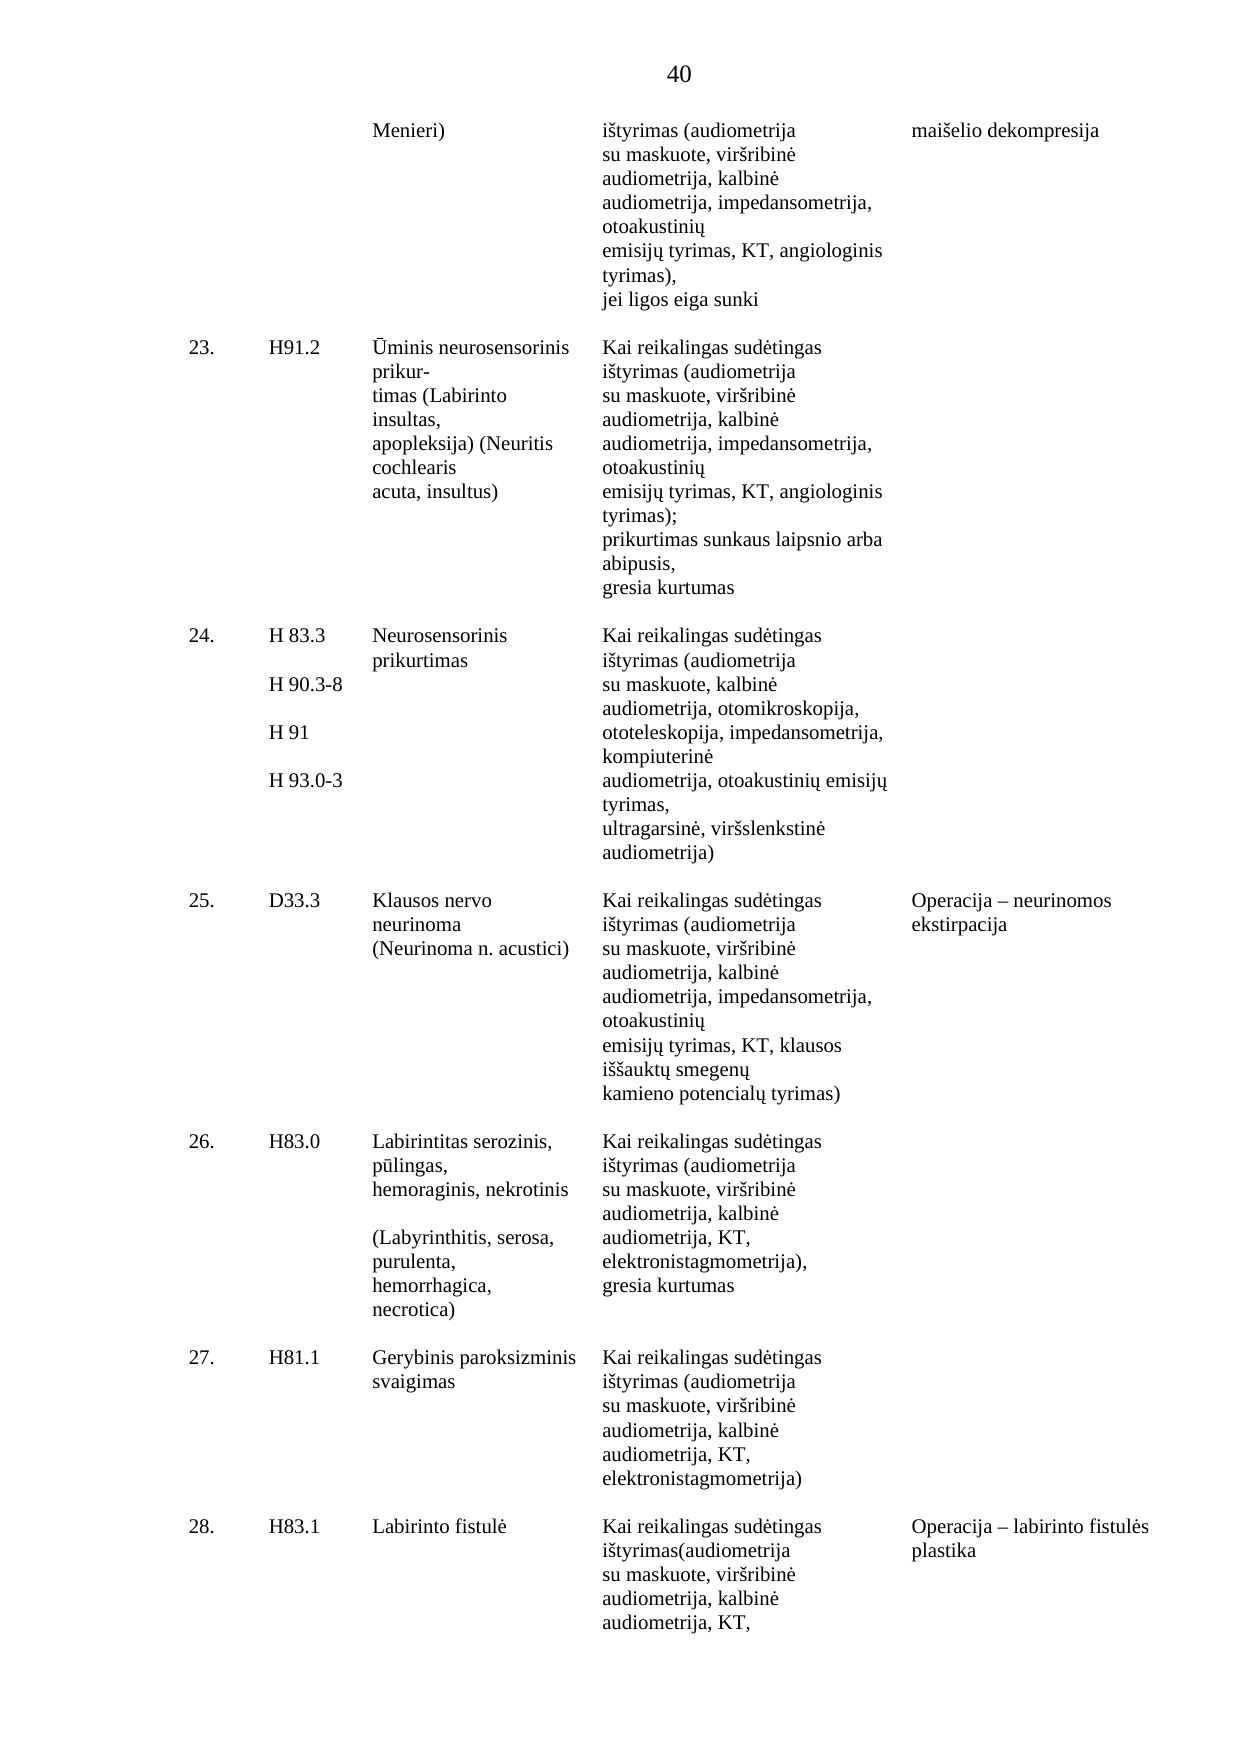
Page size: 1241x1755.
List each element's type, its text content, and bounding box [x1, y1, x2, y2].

table_cell Neurosensorinis prikurtimas [361, 624, 591, 672]
table_cell Menieri) [361, 118, 591, 142]
table_cell [900, 1442, 1181, 1490]
table_cell [900, 768, 1181, 816]
table_cell [900, 479, 1181, 527]
table_cell [177, 599, 257, 623]
table_cell su maskuote, kalbinė audiometrija, otomikroskopija, [591, 672, 900, 720]
table_cell Klausos nervo neurinoma [361, 888, 591, 936]
table_cell audiometrija, impedansometrija, otoakustinių [591, 190, 900, 238]
table_cell [257, 936, 361, 984]
table_cell [257, 1177, 361, 1225]
table_cell [361, 1610, 591, 1634]
table_cell kamieno potencialų tyrimas) [591, 1081, 900, 1105]
table_cell [900, 575, 1181, 599]
table_cell su maskuote, viršribinė audiometrija, kalbinė [591, 383, 900, 431]
table_cell (Labyrinthitis, serosa, purulenta, [361, 1225, 591, 1273]
table_cell [900, 1033, 1181, 1081]
table_cell emisijų tyrimas, KT, angiologinis tyrimas); [591, 479, 900, 527]
table_cell [257, 190, 361, 238]
table_cell [900, 1273, 1181, 1321]
table_cell [257, 575, 361, 599]
table_cell [900, 1490, 1181, 1514]
table_cell su maskuote, viršribinė audiometrija, kalbinė [591, 1562, 900, 1610]
table_cell Labirintitas serozinis, pūlingas, [361, 1129, 591, 1177]
table_cell [177, 816, 257, 864]
table_cell [361, 575, 591, 599]
table_cell [257, 118, 361, 142]
table_cell [361, 1105, 591, 1129]
table_cell [177, 431, 257, 479]
table_cell [361, 1442, 591, 1490]
table_cell su maskuote, viršribinė audiometrija, kalbinė [591, 1177, 900, 1225]
table_cell [257, 431, 361, 479]
table_cell [177, 239, 257, 287]
table_cell Kai reikalingas sudėtingas ištyrimas (audiometrija [591, 888, 900, 936]
table_cell 23. [177, 335, 257, 383]
table_cell [361, 816, 591, 864]
table_cell [177, 1225, 257, 1273]
table_cell [177, 1394, 257, 1442]
table_cell [361, 1033, 591, 1081]
table_cell [177, 768, 257, 816]
table_cell [361, 1394, 591, 1442]
table_cell ultragarsinė, viršslenkstinė audiometrija) [591, 816, 900, 864]
table_cell H 83.3 [257, 624, 361, 672]
table_cell [900, 311, 1181, 335]
table_cell 27. [177, 1345, 257, 1393]
table_cell [177, 1081, 257, 1105]
table_cell [177, 527, 257, 575]
table_cell [591, 1321, 900, 1345]
table_cell [361, 720, 591, 768]
table_cell [900, 984, 1181, 1032]
table_cell 28. [177, 1514, 257, 1562]
table_cell [900, 1394, 1181, 1442]
table_cell [900, 142, 1181, 190]
table_cell audiometrija, impedansometrija, otoakustinių [591, 431, 900, 479]
table_cell jei ligos eiga sunki [591, 287, 900, 311]
table_cell 26. [177, 1129, 257, 1177]
table_cell [177, 1273, 257, 1321]
table_cell H83.1 [257, 1514, 361, 1562]
table_cell H 91 [257, 720, 361, 768]
table_cell [177, 1442, 257, 1490]
table_cell Labirinto fistulė [361, 1514, 591, 1562]
table_cell [361, 672, 591, 720]
table_cell [900, 672, 1181, 720]
table_cell [361, 599, 591, 623]
table_cell Operacija – neurinomos ekstirpacija [900, 888, 1181, 936]
table_cell [900, 624, 1181, 672]
table_cell [177, 142, 257, 190]
table_cell [900, 1345, 1181, 1393]
table_cell [177, 1321, 257, 1345]
table_cell [900, 335, 1181, 383]
table_cell [900, 1610, 1181, 1634]
table_cell gresia kurtumas [591, 1273, 900, 1321]
table_cell [177, 1033, 257, 1081]
table_cell acuta, insultus) [361, 479, 591, 527]
table_cell [900, 720, 1181, 768]
table_cell [257, 1442, 361, 1490]
table_cell Kai reikalingas sudėtingas ištyrimas(audiometrija [591, 1514, 900, 1562]
table_cell audiometrija, KT, [591, 1610, 900, 1634]
table_cell [900, 1129, 1181, 1177]
table_cell [591, 864, 900, 888]
table_cell timas (Labirinto insultas, [361, 383, 591, 431]
table_cell Kai reikalingas sudėtingas ištyrimas (audiometrija [591, 1129, 900, 1177]
table_cell audiometrija, KT, elektronistagmometrija) [591, 1442, 900, 1490]
table_cell [361, 864, 591, 888]
table_cell prikurtimas sunkaus laipsnio arba abipusis, [591, 527, 900, 575]
table_cell [900, 239, 1181, 287]
table_cell hemoraginis, nekrotinis [361, 1177, 591, 1225]
table_cell su maskuote, viršribinė audiometrija, kalbinė [591, 1394, 900, 1442]
table_cell [257, 142, 361, 190]
table_cell emisijų tyrimas, KT, angiologinis tyrimas), [591, 239, 900, 287]
table_cell Gerybinis paroksizminis svaigimas [361, 1345, 591, 1393]
table_cell [177, 311, 257, 335]
table_cell [177, 190, 257, 238]
table_cell [177, 383, 257, 431]
table_cell [257, 311, 361, 335]
table_cell [361, 527, 591, 575]
table_cell [177, 287, 257, 311]
table_cell [177, 1105, 257, 1129]
table_cell [177, 575, 257, 599]
table_cell [257, 287, 361, 311]
table_cell [361, 190, 591, 238]
table_cell [177, 1562, 257, 1610]
table_cell [257, 1321, 361, 1345]
table_cell [900, 1105, 1181, 1129]
table_cell [900, 1562, 1181, 1610]
table_cell [361, 1081, 591, 1105]
table_cell su maskuote, viršribinė audiometrija, kalbinė [591, 936, 900, 984]
table_cell audiometrija, KT, elektronistagmometrija), [591, 1225, 900, 1273]
table_cell [900, 383, 1181, 431]
table_cell ototeleskopija, impedansometrija, kompiuterinė [591, 720, 900, 768]
table_cell [900, 527, 1181, 575]
table_cell [361, 311, 591, 335]
table_cell [900, 431, 1181, 479]
table_cell [257, 1105, 361, 1129]
table_cell [177, 720, 257, 768]
table_cell [361, 1490, 591, 1514]
table_cell H 93.0-3 [257, 768, 361, 816]
table_cell [177, 479, 257, 527]
table_cell [900, 1177, 1181, 1225]
table_cell [900, 1225, 1181, 1273]
table_cell [900, 287, 1181, 311]
table_cell [591, 1490, 900, 1514]
table_cell [257, 239, 361, 287]
table_cell [257, 1490, 361, 1514]
table_cell [177, 672, 257, 720]
table_cell [361, 1321, 591, 1345]
table_cell hemorrhagica, necrotica) [361, 1273, 591, 1321]
table_cell Operacija – labirinto fistulės plastika [900, 1514, 1181, 1562]
table_cell [257, 1033, 361, 1081]
table_cell [177, 984, 257, 1032]
table_cell [257, 479, 361, 527]
table_cell D33.3 [257, 888, 361, 936]
table_cell [257, 527, 361, 575]
table_cell [900, 864, 1181, 888]
table_cell H81.1 [257, 1345, 361, 1393]
table_cell [257, 1225, 361, 1273]
table_cell [257, 816, 361, 864]
table_cell [900, 190, 1181, 238]
table_cell [591, 311, 900, 335]
table_cell audiometrija, impedansometrija, otoakustinių [591, 984, 900, 1032]
table_cell [177, 1490, 257, 1514]
table_cell [257, 1394, 361, 1442]
table_cell [361, 287, 591, 311]
table_cell [257, 1610, 361, 1634]
table_cell Ūminis neurosensorinis prikur- [361, 335, 591, 383]
table_cell 24. [177, 624, 257, 672]
table_cell [900, 816, 1181, 864]
table_cell [257, 383, 361, 431]
table_cell [361, 239, 591, 287]
table_cell apopleksija) (Neuritis cochlearis [361, 431, 591, 479]
table_cell [361, 142, 591, 190]
table_cell [257, 1562, 361, 1610]
table_cell (Neurinoma n. acustici) [361, 936, 591, 984]
table_cell [177, 118, 257, 142]
table_cell [900, 1081, 1181, 1105]
table_cell H83.0 [257, 1129, 361, 1177]
table_cell Kai reikalingas sudėtingas ištyrimas (audiometrija [591, 335, 900, 383]
table_cell Kai reikalingas sudėtingas ištyrimas (audiometrija [591, 1345, 900, 1393]
table_cell [177, 864, 257, 888]
table_cell gresia kurtumas [591, 575, 900, 599]
table_cell H91.2 [257, 335, 361, 383]
table_cell [257, 864, 361, 888]
table_cell [257, 599, 361, 623]
table_cell [900, 1321, 1181, 1345]
table_cell ištyrimas (audiometrija [591, 118, 900, 142]
table_cell 25. [177, 888, 257, 936]
table_cell [177, 1177, 257, 1225]
table_cell [257, 984, 361, 1032]
table_cell H 90.3-8 [257, 672, 361, 720]
table_cell [900, 599, 1181, 623]
table_cell [361, 768, 591, 816]
table_cell Kai reikalingas sudėtingas ištyrimas (audiometrija [591, 624, 900, 672]
table_cell [591, 1105, 900, 1129]
table_cell [900, 936, 1181, 984]
table_cell maišelio dekompresija [900, 118, 1181, 142]
table_cell [177, 1610, 257, 1634]
table_cell emisijų tyrimas, KT, klausos iššauktų smegenų [591, 1033, 900, 1081]
table_cell audiometrija, otoakustinių emisijų tyrimas, [591, 768, 900, 816]
table_cell [591, 599, 900, 623]
table_cell [361, 1562, 591, 1610]
table_cell [361, 984, 591, 1032]
table_cell [177, 936, 257, 984]
table_cell [257, 1273, 361, 1321]
table_cell su maskuote, viršribinė audiometrija, kalbinė [591, 142, 900, 190]
table_cell [257, 1081, 361, 1105]
